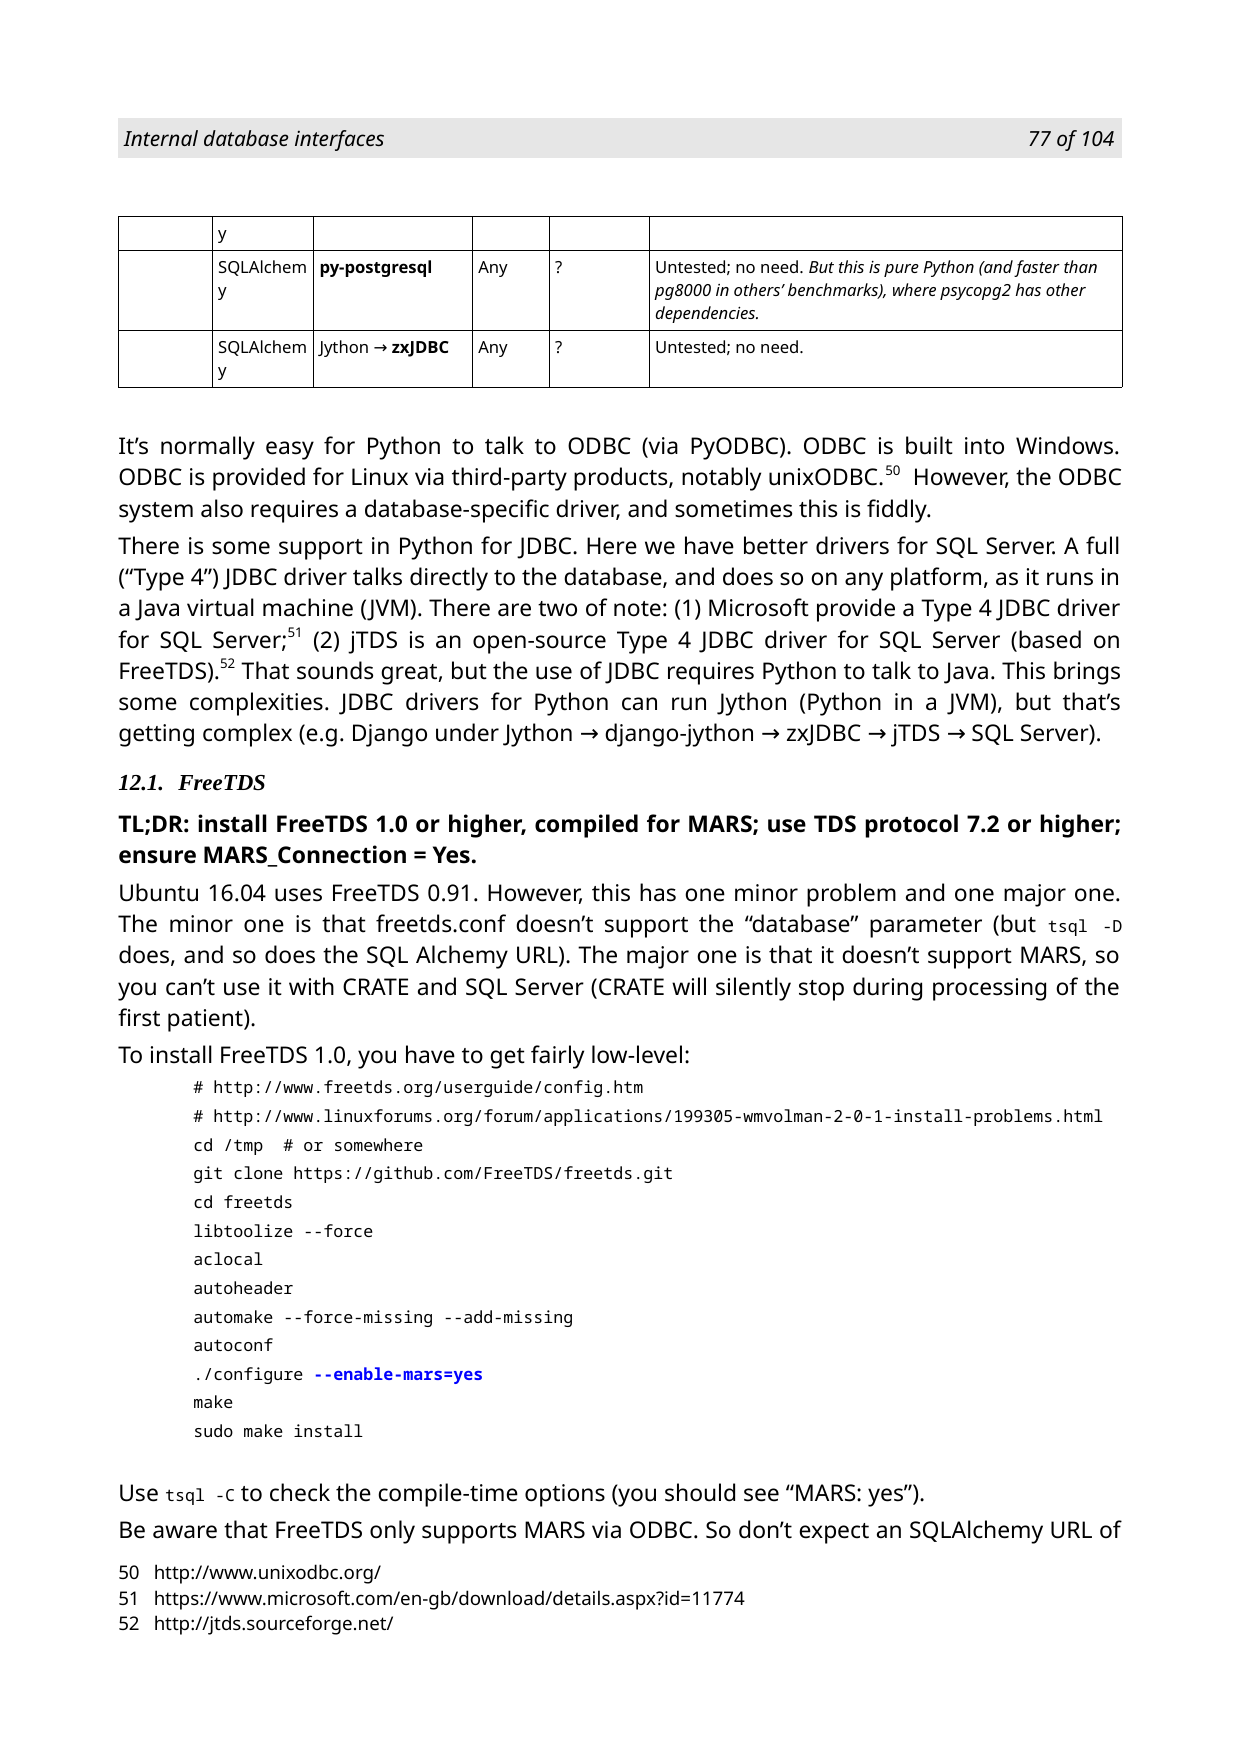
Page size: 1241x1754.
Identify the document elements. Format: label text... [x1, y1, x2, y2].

text https://www.microsoft.com/en-gb/download/details.aspx?id=11774 [118, 1585, 1122, 1610]
table_cell [119, 251, 212, 330]
table_cell ? [550, 251, 649, 330]
text Be aware that FreeTDS only supports MARS via ODBC. So don’t expect an SQLAlchemy URL of [118, 1514, 1122, 1546]
text http://www.unixodbc.org/ [118, 1559, 1122, 1585]
table_cell [650, 217, 1122, 250]
table_cell Jython → zxJDBC [314, 331, 472, 387]
table_cell [314, 217, 472, 250]
table_cell ? [550, 331, 649, 387]
text autoheader [118, 1277, 1122, 1299]
table_cell SQLAlchemy [213, 331, 313, 387]
table_cell [550, 217, 649, 250]
table_cell Any [473, 331, 549, 387]
table_cell y [213, 217, 313, 250]
text libtoolize --force [118, 1219, 1122, 1242]
text ./configure --enable-mars=yes [118, 1362, 1122, 1385]
text It’s normally easy for Python to talk to ODBC (via PyODBC). ODBC is built into Windows. ODBC is provided for Linux via third-party products, notably unixODBC. However, the ODBC system also requires a database-specific driver, and sometimes this is fiddly. [118, 430, 1122, 524]
text There is some support in Python for JDBC. Here we have better drivers for SQL Server. A full (“Type 4”) JDBC driver talks directly to the database, and does so on any platform, as it runs in a Java virtual machine (JVM). There are two of note: (1) Microsoft provide a Type 4 JDBC driver for SQL Server; (2) jTDS is an open-source Type 4 JDBC driver for SQL Server (based on FreeTDS). That sounds great, but the use of JDBC requires Python to talk to Java. This brings some complexities. JDBC drivers for Python can run Jython (Python in a JVM), but that’s getting complex (e.g. Django under Jython → django-jython → zxJDBC → jTDS → SQL Server). [118, 530, 1122, 748]
subtitle FreeTDS [118, 769, 1122, 796]
text Ubuntu 16.04 uses FreeTDS 0.91. However, this has one minor problem and one major one. The minor one is that freetds.conf doesn’t support the “database” parameter (but tsql -D does, and so does the SQL Alchemy URL). The major one is that it doesn’t support MARS, so you can’t use it with CRATE and SQL Server (CRATE will silently stop during processing of the first patient). [118, 877, 1122, 1033]
text cd /tmp # or somewhere [118, 1133, 1122, 1156]
table_cell SQLAlchemy [213, 251, 313, 330]
table_cell Untested; no need. But this is pure Python (and faster than pg8000 in others’ benchmarks), where psycopg2 has other dependencies. [650, 251, 1122, 330]
text TL;DR: install FreeTDS 1.0 or higher, compiled for MARS; use TDS protocol 7.2 or higher; ensure MARS_Connection = Yes. [118, 808, 1122, 871]
text # http://www.linuxforums.org/forum/applications/199305-wmvolman-2-0-1-install-problems.html [118, 1105, 1122, 1127]
text cd freetds [118, 1191, 1122, 1213]
text http://jtds.sourceforge.net/ [118, 1610, 1122, 1636]
text automake --force-missing --add-missing [118, 1305, 1122, 1328]
text autoconf [118, 1334, 1122, 1357]
text # http://www.freetds.org/userguide/config.htm [118, 1076, 1122, 1099]
text make [118, 1391, 1122, 1414]
table_cell [119, 217, 212, 250]
table_cell [473, 217, 549, 250]
text To install FreeTDS 1.0, you have to get fairly low-level: [118, 1039, 1122, 1070]
table_cell [119, 331, 212, 387]
table_cell Untested; no need. [650, 331, 1122, 387]
text Use tsql -C to check the compile-time options (you should see “MARS: yes”). [118, 1477, 1122, 1508]
text sudo make install [118, 1420, 1122, 1442]
table_cell Any [473, 251, 549, 330]
text git clone https://github.com/FreeTDS/freetds.git [118, 1162, 1122, 1185]
table_cell py-postgresql [314, 251, 472, 330]
text aclocal [118, 1248, 1122, 1271]
